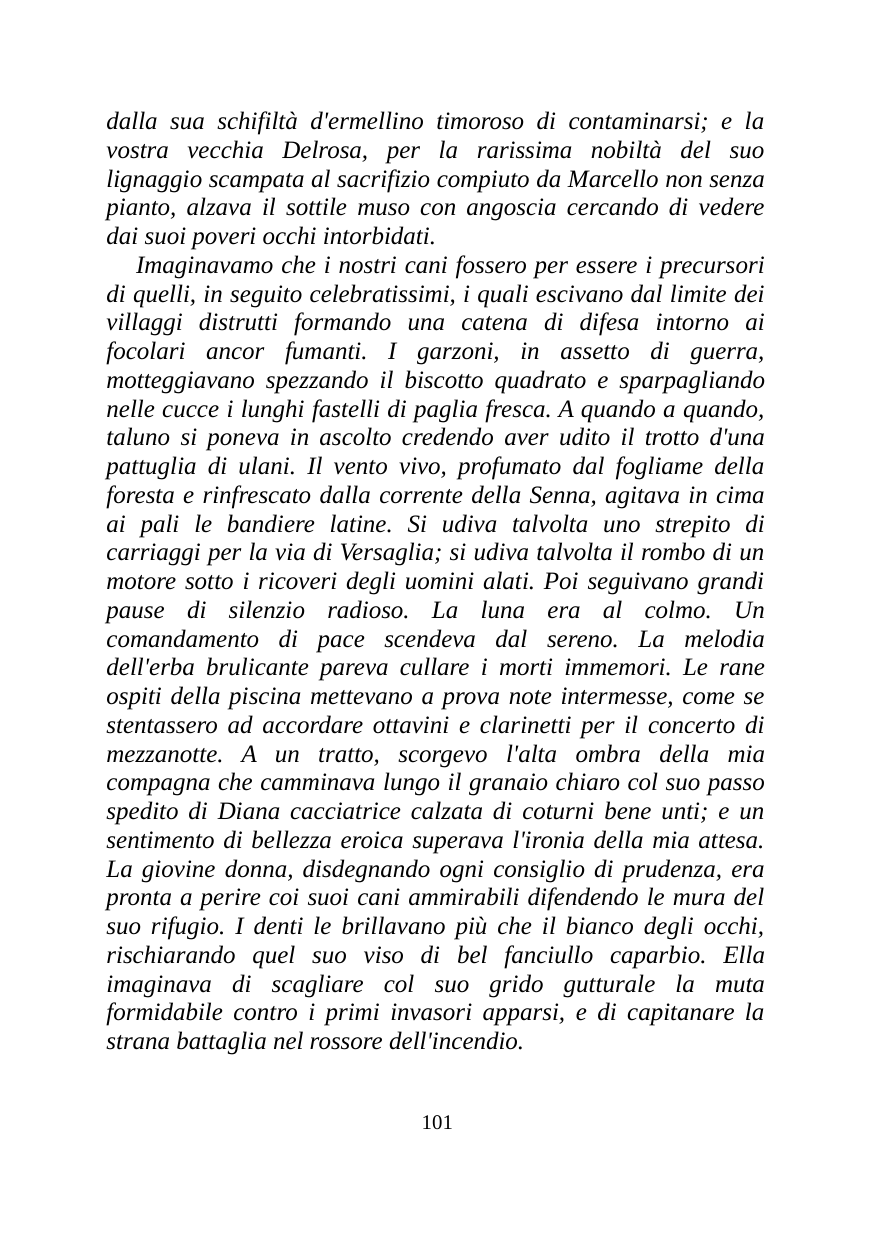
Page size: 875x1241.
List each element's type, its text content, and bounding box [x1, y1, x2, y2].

text Imaginavamo che i nostri cani fossero per essere i precursori di quelli, in seguito celebratissimi, i quali escivano dal limite dei villaggi distrutti formando una catena di difesa intorno ai focolari ancor fumanti. I garzoni, in assetto di guerra, motteggiavano spezzando il biscotto quadrato e sparpagliando nelle cucce i lunghi fastelli di paglia fresca. A quando a quando, taluno si poneva in ascolto credendo aver udito il trotto d'una pattuglia di ulani. Il vento vivo, profumato dal fogliame della foresta e rinfrescato dalla corrente della Senna, agitava in cima ai pali le bandiere latine. Si udiva talvolta uno strepito di carriaggi per la via di Versaglia; si udiva talvolta il rombo di un motore sotto i ricoveri degli uomini alati. Poi seguivano grandi pause di silenzio radioso. La luna era al colmo. Un comandamento di pace scendeva dal sereno. La melodia dell'erba brulicante pareva cullare i morti immemori. Le rane ospiti della piscina mettevano a prova note intermesse, come se stentassero ad accordare ottavini e clarinetti per il concerto di mezzanotte. A un tratto, scorgevo l'alta ombra della mia compagna che camminava lungo il granaio chiaro col suo passo spedito di Diana cacciatrice calzata di coturni bene unti; e un sentimento di bellezza eroica superava l'ironia della mia attesa. La giovine donna, disdegnando ogni consiglio di prudenza, era pronta a perire coi suoi cani ammirabili difendendo le mura del suo rifugio. I denti le brillavano più che il bianco degli occhi, rischiarando quel suo viso di bel fanciullo caparbio. Ella imaginava di scagliare col suo grido gutturale la muta formidabile contro i primi invasori apparsi, e di capitanare la strana battaglia nel rossore dell'incendio. [106, 250, 768, 1055]
text dalla sua schifiltà d'ermellino timoroso di contaminarsi; e la vostra vecchia Delrosa, per la rarissima nobiltà del suo lignaggio scampata al sacrifizio compiuto da Marcello non senza pianto, alzava il sottile muso con angoscia cercando di vedere dai suoi poveri occhi intorbidati. [106, 106, 768, 250]
